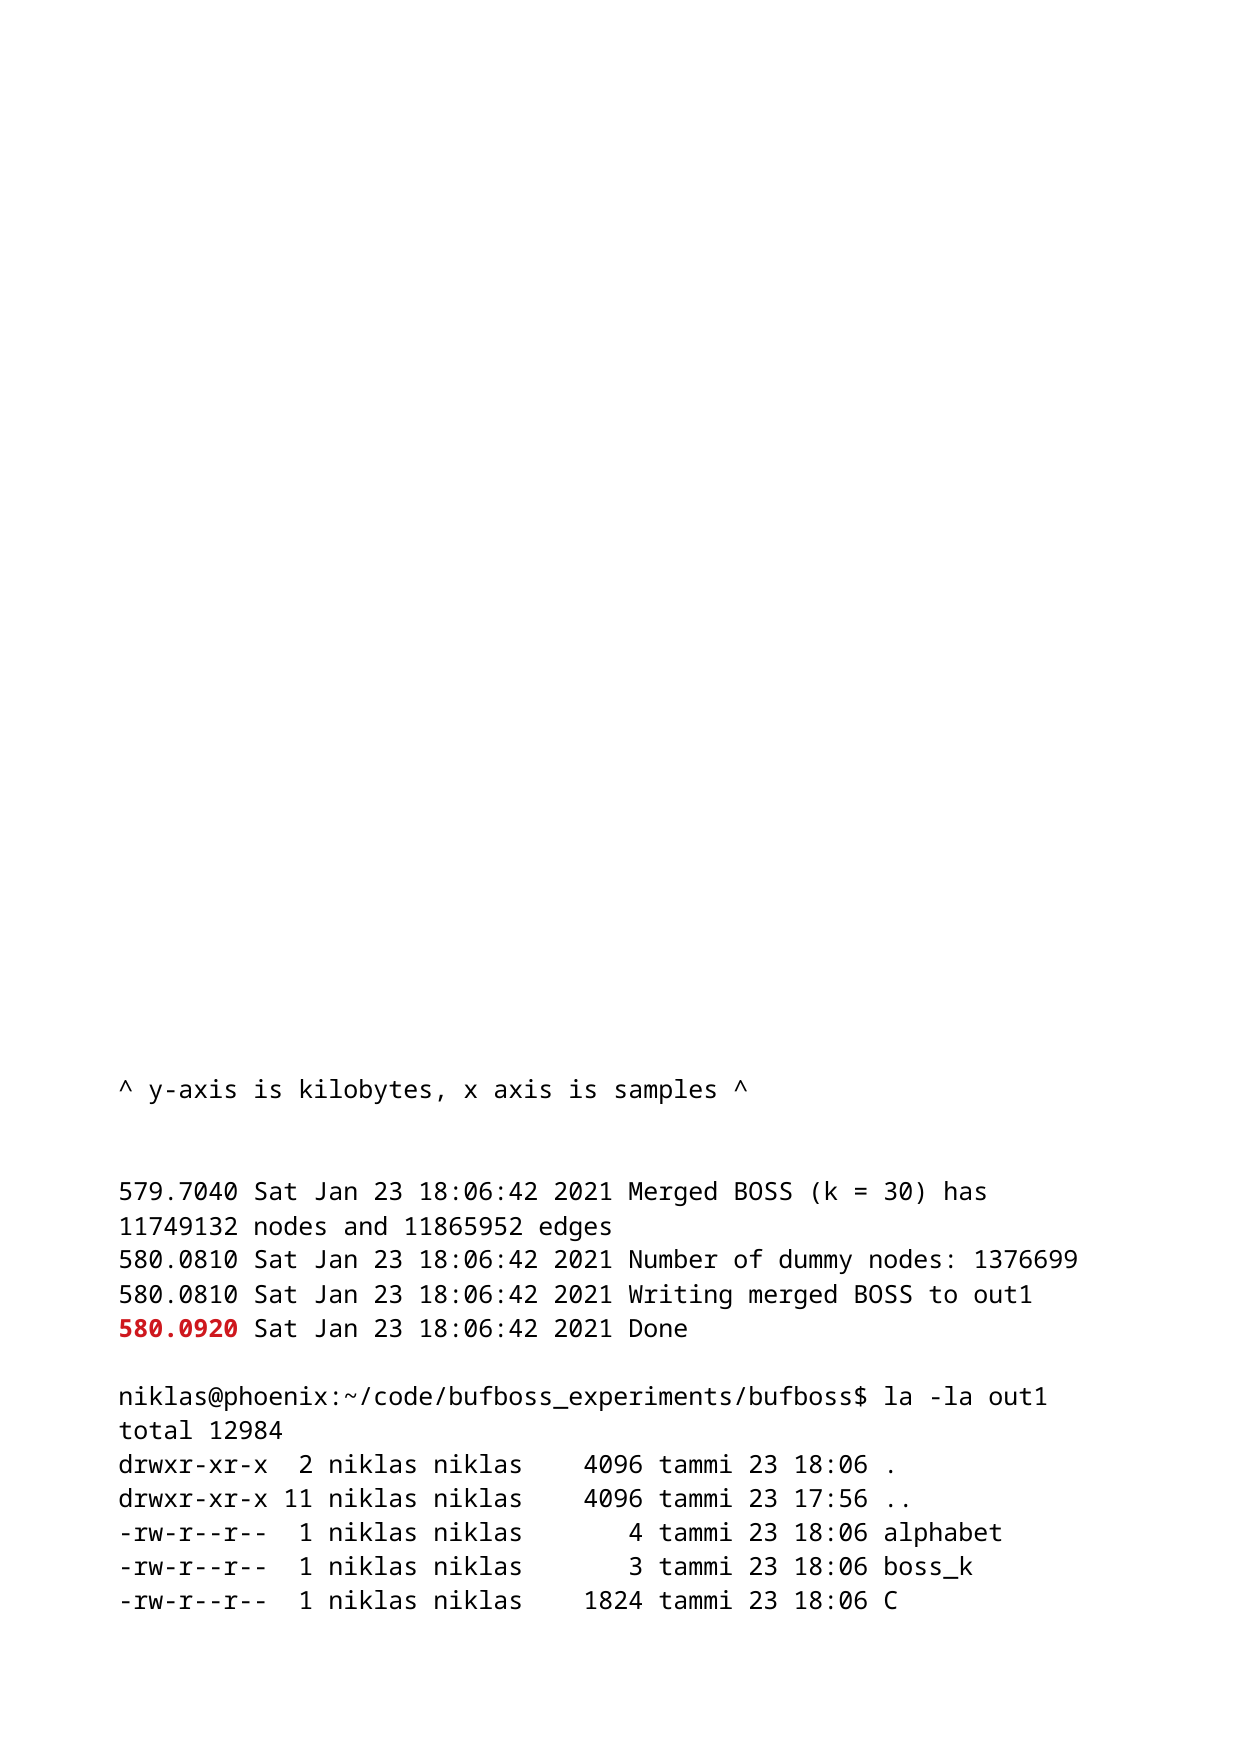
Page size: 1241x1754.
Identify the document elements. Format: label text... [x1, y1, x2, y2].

text -rw-r--r-- 1 niklas niklas 1824 tammi 23 18:06 C [118, 1583, 1122, 1617]
text -rw-r--r-- 1 niklas niklas 3 tammi 23 18:06 boss_k [118, 1549, 1122, 1583]
text niklas@phoenix:~/code/bufboss_experiments/bufboss$ la -la out1 [118, 1378, 1122, 1412]
text total 12984 [118, 1412, 1122, 1447]
text -rw-r--r-- 1 niklas niklas 4 tammi 23 18:06 alphabet [118, 1515, 1122, 1549]
text 580.0810 Sat Jan 23 18:06:42 2021 Writing merged BOSS to out1 [118, 1276, 1122, 1310]
text 580.0810 Sat Jan 23 18:06:42 2021 Number of dummy nodes: 1376699 [118, 1242, 1122, 1276]
text 580.0920 Sat Jan 23 18:06:42 2021 Done [118, 1310, 1122, 1344]
text 579.7040 Sat Jan 23 18:06:42 2021 Merged BOSS (k = 30) has 11749132 nodes and 11865952 edges [118, 1174, 1122, 1242]
text drwxr-xr-x 2 niklas niklas 4096 tammi 23 18:06 . [118, 1447, 1122, 1481]
text ^ y-axis is kilobytes, x axis is samples ^ [118, 1072, 1122, 1106]
text drwxr-xr-x 11 niklas niklas 4096 tammi 23 17:56 .. [118, 1481, 1122, 1515]
